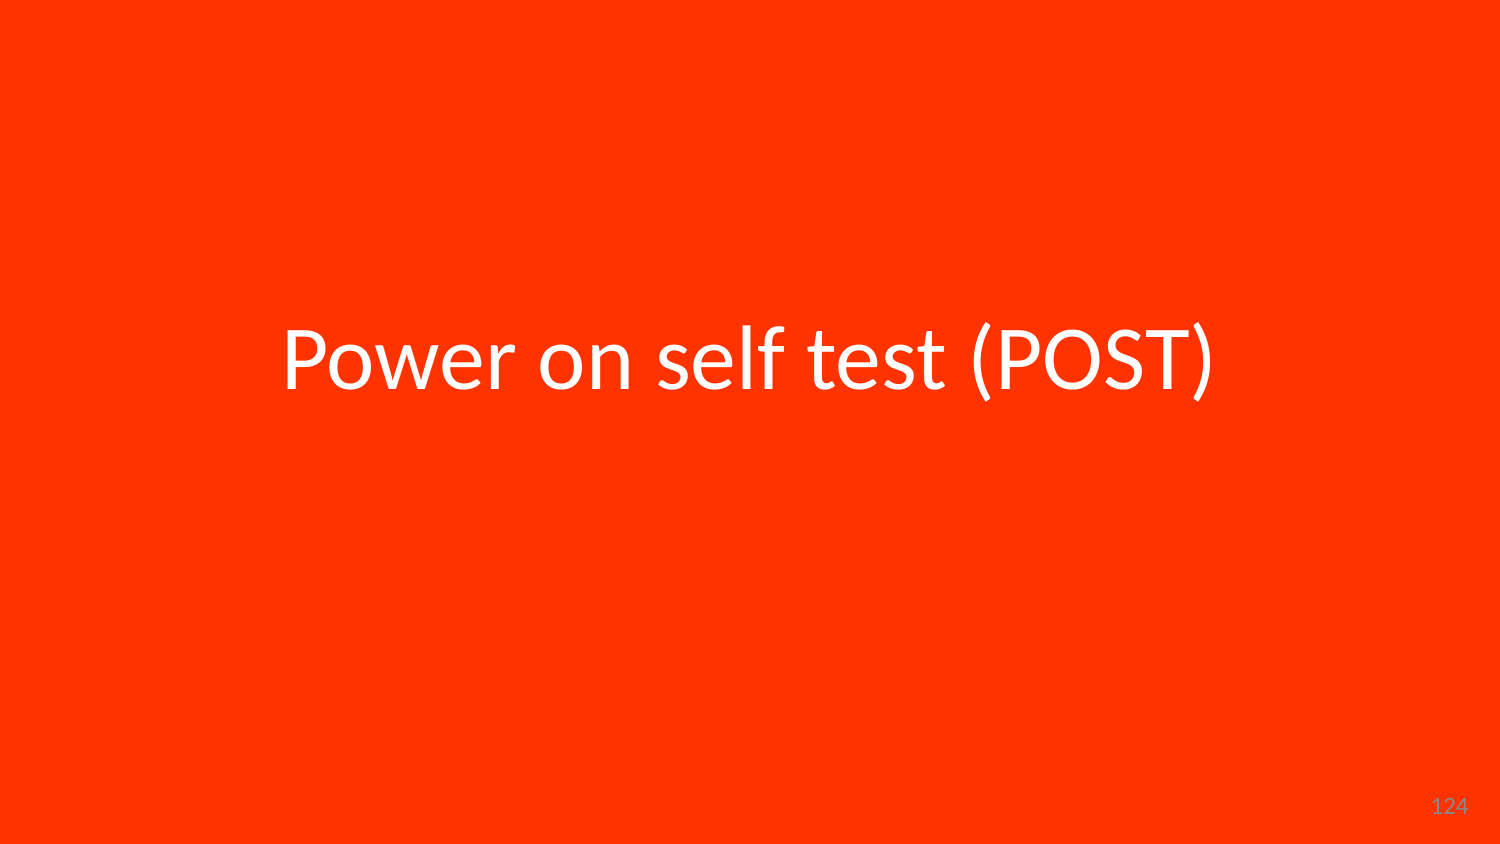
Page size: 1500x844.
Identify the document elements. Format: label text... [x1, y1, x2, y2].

text_box 123 [1415, 782, 1500, 828]
title Power on self test (POST) [112, 262, 1388, 443]
